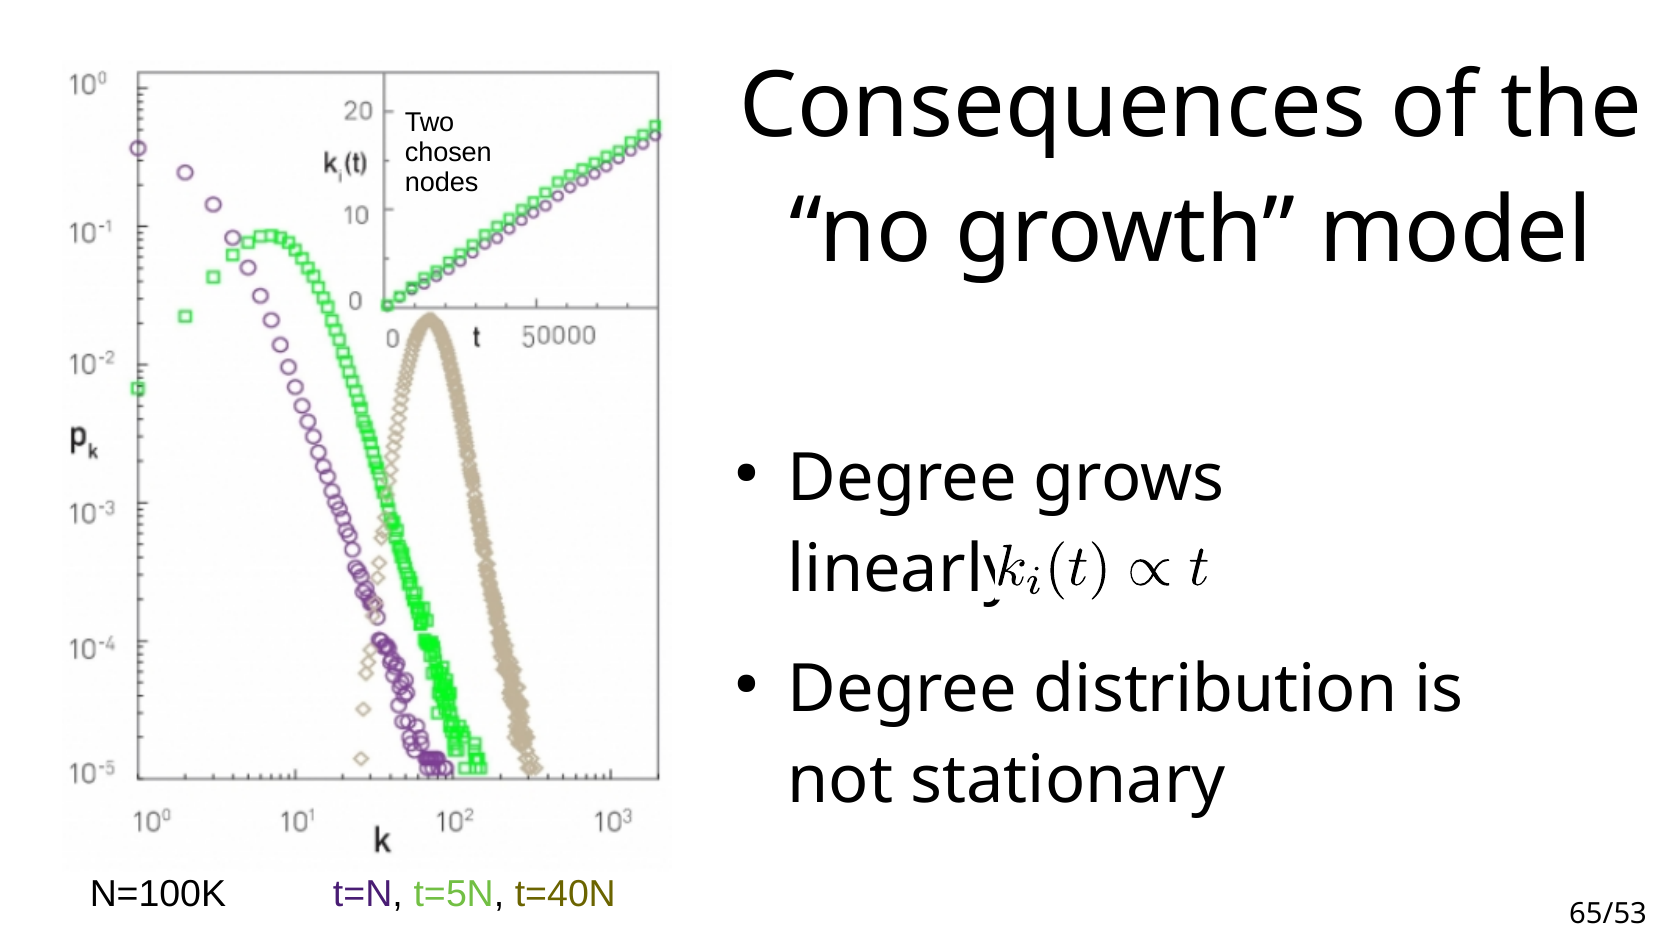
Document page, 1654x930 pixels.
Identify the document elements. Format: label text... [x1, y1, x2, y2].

picture [62, 60, 672, 872]
title Consequences of the “no growth” model [735, 9, 1648, 318]
text_box Two chosen nodes [390, 99, 541, 205]
list Degree grows linearly Degree distribution is not stationary [716, 428, 1583, 829]
text_box [995, 541, 1210, 600]
text_box N=100K [75, 864, 256, 922]
text_box t=N, t=5N, t=40N [288, 864, 661, 922]
